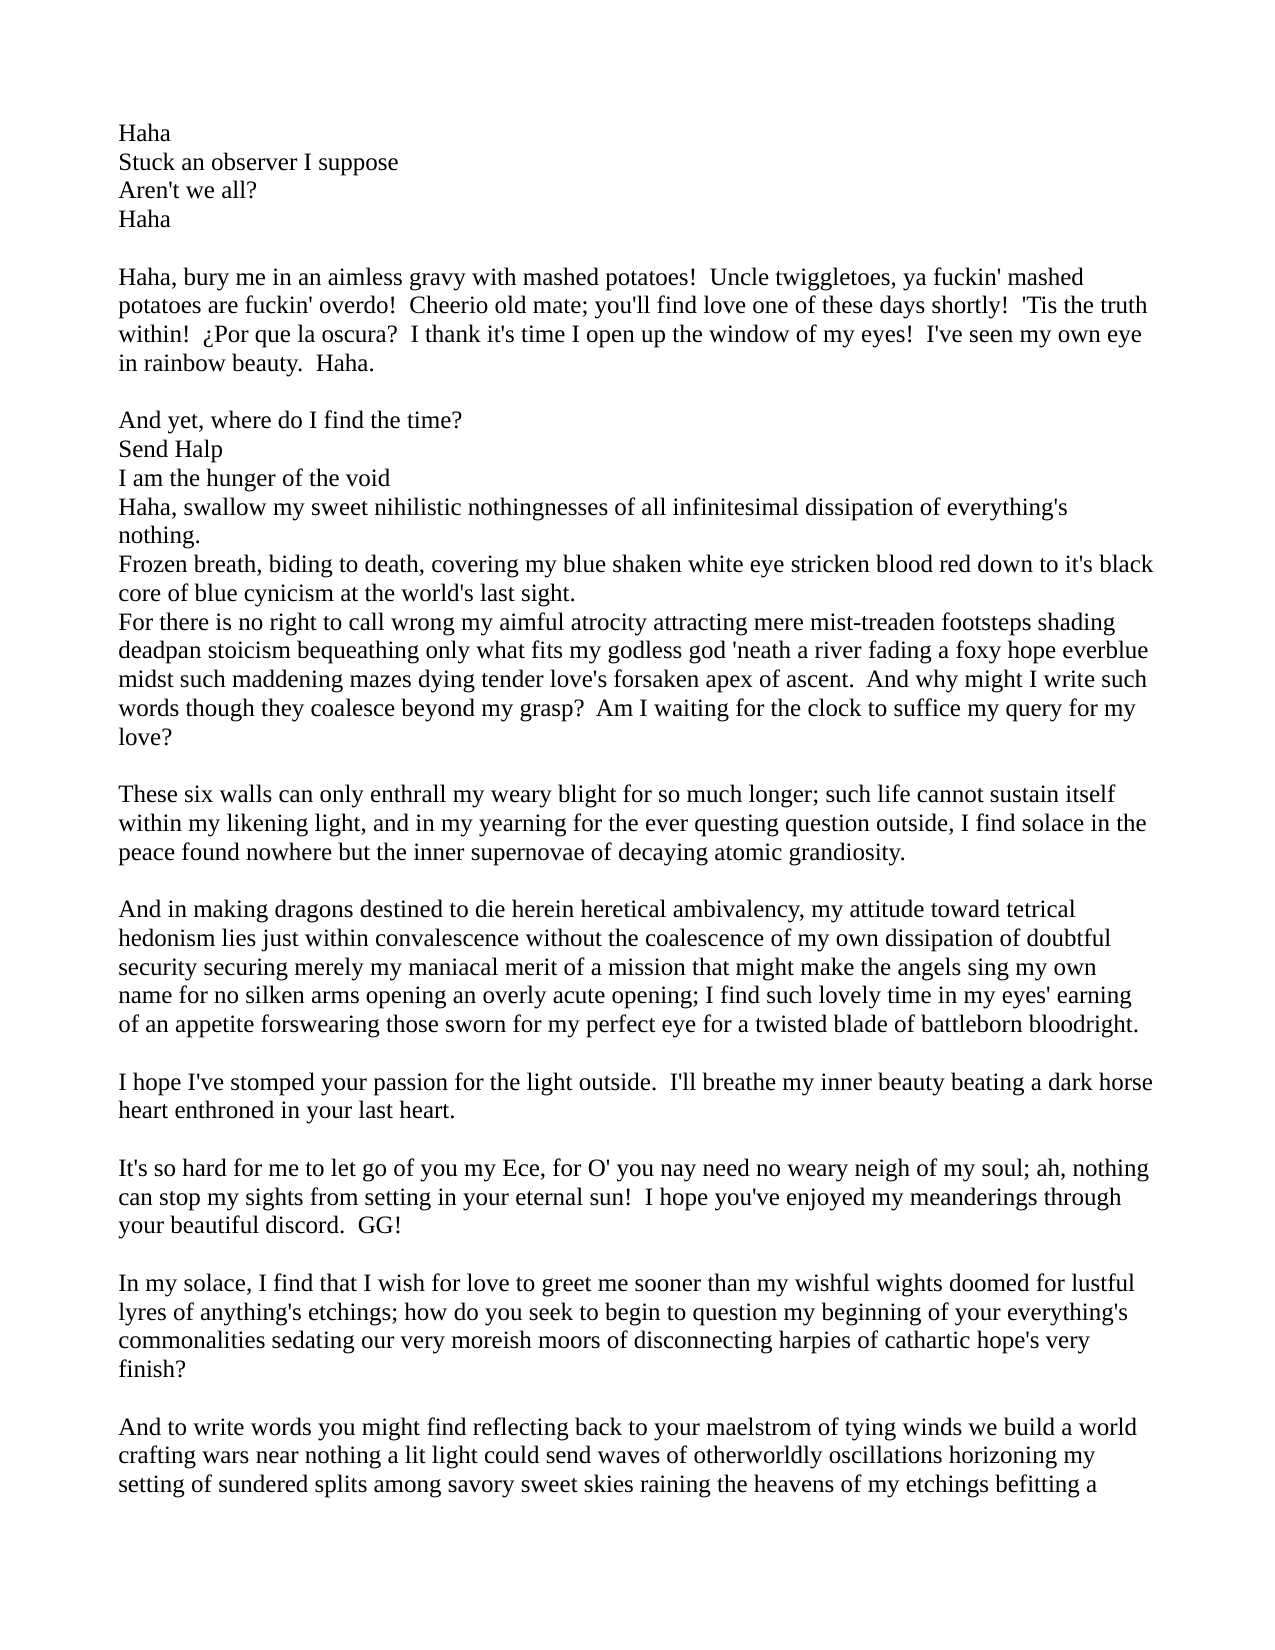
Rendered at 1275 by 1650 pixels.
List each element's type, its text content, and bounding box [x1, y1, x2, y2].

text Send Halp [118, 434, 1157, 463]
text Stuck an observer I suppose [118, 147, 1157, 176]
text And to write words you might find reflecting back to your maelstrom of tying winds we build a world crafting wars near nothing a lit light could send waves of otherworldly oscillations horizoning my setting of sundered splits among savory sweet skies raining the heavens of my etchings befitting a [118, 1412, 1157, 1498]
text For there is no right to call wrong my aimful atrocity attracting mere mist-treaden footsteps shading deadpan stoicism bequeathing only what fits my godless god 'neath a river fading a foxy hope everblue midst such maddening mazes dying tender love's forsaken apex of ascent. And why might I write such words though they coalesce beyond my grasp? Am I waiting for the clock to suffice my query for my love? [118, 607, 1157, 751]
text I am the hunger of the void [118, 463, 1157, 492]
text And in making dragons destined to die herein heretical ambivalency, my attitude toward tetrical hedonism lies just within convalescence without the coalescence of my own dissipation of doubtful security securing merely my maniacal merit of a mission that might make the angels sing my own name for no silken arms opening an overly acute opening; I find such lovely time in my eyes' earning of an appetite forswearing those sworn for my perfect eye for a twisted blade of battleborn bloodright. [118, 894, 1157, 1038]
text Haha, swallow my sweet nihilistic nothingnesses of all infinitesimal dissipation of everything's nothing. [118, 492, 1157, 549]
text These six walls can only enthrall my weary blight for so much longer; such life cannot sustain itself within my likening light, and in my yearning for the ever questing question outside, I find solace in the peace found nowhere but the inner supernovae of decaying atomic grandiosity. [118, 779, 1157, 866]
text It's so hard for me to let go of you my Ece, for O' you nay need no weary neigh of my soul; ah, nothing can stop my sights from setting in your eternal sun! I hope you've enjoyed my meanderings through your beautiful discord. GG! [118, 1153, 1157, 1239]
text Aren't we all? [118, 176, 1157, 204]
text Haha, bury me in an aimless gravy with mashed potatoes! Uncle twiggletoes, ya fuckin' mashed potatoes are fuckin' overdo! Cheerio old mate; you'll find love one of these days shortly! 'Tis the truth within! ¿Por que la oscura? I thank it's time I open up the window of my eyes! I've seen my own eye in rainbow beauty. Haha. [118, 262, 1157, 377]
text Frozen breath, biding to death, covering my blue shaken white eye stricken blood red down to it's black core of blue cynicism at the world's last sight. [118, 549, 1157, 607]
text Haha [118, 118, 1157, 147]
text I hope I've stomped your passion for the light outside. I'll breathe my inner beauty beating a dark horse heart enthroned in your last heart. [118, 1067, 1157, 1124]
text And yet, where do I find the time? [118, 406, 1157, 434]
text In my solace, I find that I wish for love to greet me sooner than my wishful wights doomed for lustful lyres of anything's etchings; how do you seek to begin to question my beginning of your everything's commonalities sedating our very moreish moors of disconnecting harpies of cathartic hope's very finish? [118, 1268, 1157, 1383]
text Haha [118, 204, 1157, 233]
